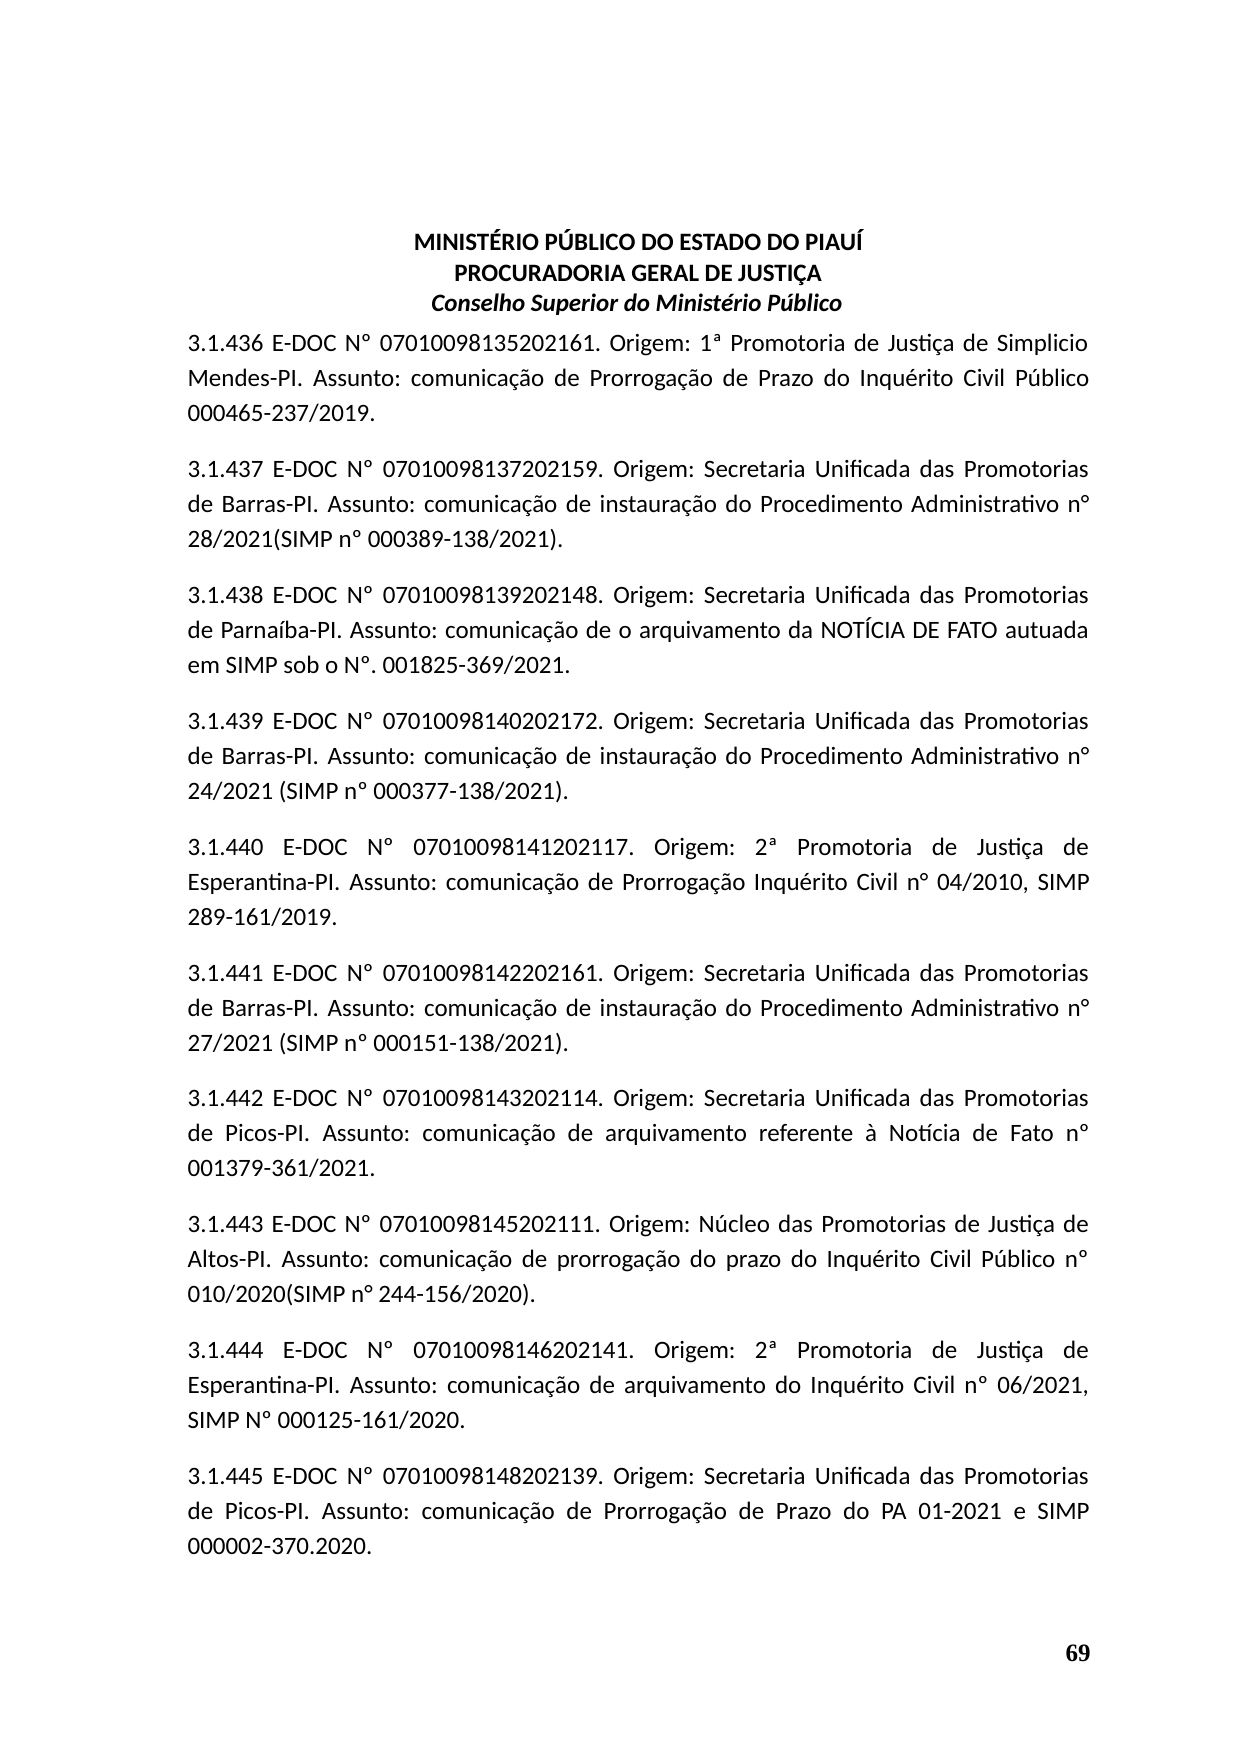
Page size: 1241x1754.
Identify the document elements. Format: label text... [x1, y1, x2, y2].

text 3.1.443 E-DOC Nº 07010098145202111. Origem: Núcleo das Promotorias de Justiça de Altos-PI. Assunto: comunicação de prorrogação do prazo do Inquérito Civil Público nº 010/2020(SIMP n° 244-156/2020). [187, 1208, 1090, 1309]
text 3.1.436 E-DOC Nº 07010098135202161. Origem: 1ª Promotoria de Justiça de Simplicio Mendes-PI. Assunto: comunicação de Prorrogação de Prazo do Inquérito Civil Público 000465-237/2019. [187, 327, 1090, 428]
text 3.1.445 E-DOC Nº 07010098148202139. Origem: Secretaria Unificada das Promotorias de Picos-PI. Assunto: comunicação de Prorrogação de Prazo do PA 01-2021 e SIMP 000002-370.2020. [187, 1460, 1090, 1561]
text 3.1.439 E-DOC Nº 07010098140202172. Origem: Secretaria Unificada das Promotorias de Barras-PI. Assunto: comunicação de instauração do Procedimento Administrativo n° 24/2021 (SIMP nº 000377-138/2021). [187, 705, 1090, 806]
text 3.1.444 E-DOC Nº 07010098146202141. Origem: 2ª Promotoria de Justiça de Esperantina-PI. Assunto: comunicação de arquivamento do Inquérito Civil nº 06/2021, SIMP Nº 000125-161/2020. [187, 1334, 1090, 1435]
text 3.1.441 E-DOC Nº 07010098142202161. Origem: Secretaria Unificada das Promotorias de Barras-PI. Assunto: comunicação de instauração do Procedimento Administrativo n° 27/2021 (SIMP nº 000151-138/2021). [187, 957, 1090, 1057]
text 3.1.440 E-DOC Nº 07010098141202117. Origem: 2ª Promotoria de Justiça de Esperantina-PI. Assunto: comunicação de Prorrogação Inquérito Civil n° 04/2010, SIMP 289-161/2019. [187, 831, 1090, 931]
text 3.1.438 E-DOC Nº 07010098139202148. Origem: Secretaria Unificada das Promotorias de Parnaíba-PI. Assunto: comunicação de o arquivamento da NOTÍCIA DE FATO autuada em SIMP sob o Nº. 001825-369/2021. [187, 579, 1090, 680]
text 3.1.442 E-DOC Nº 07010098143202114. Origem: Secretaria Unificada das Promotorias de Picos-PI. Assunto: comunicação de arquivamento referente à Notícia de Fato nº 001379-361/2021. [187, 1082, 1090, 1183]
text 3.1.437 E-DOC Nº 07010098137202159. Origem: Secretaria Unificada das Promotorias de Barras-PI. Assunto: comunicação de instauração do Procedimento Administrativo n° 28/2021(SIMP nº 000389-138/2021). [187, 453, 1090, 554]
